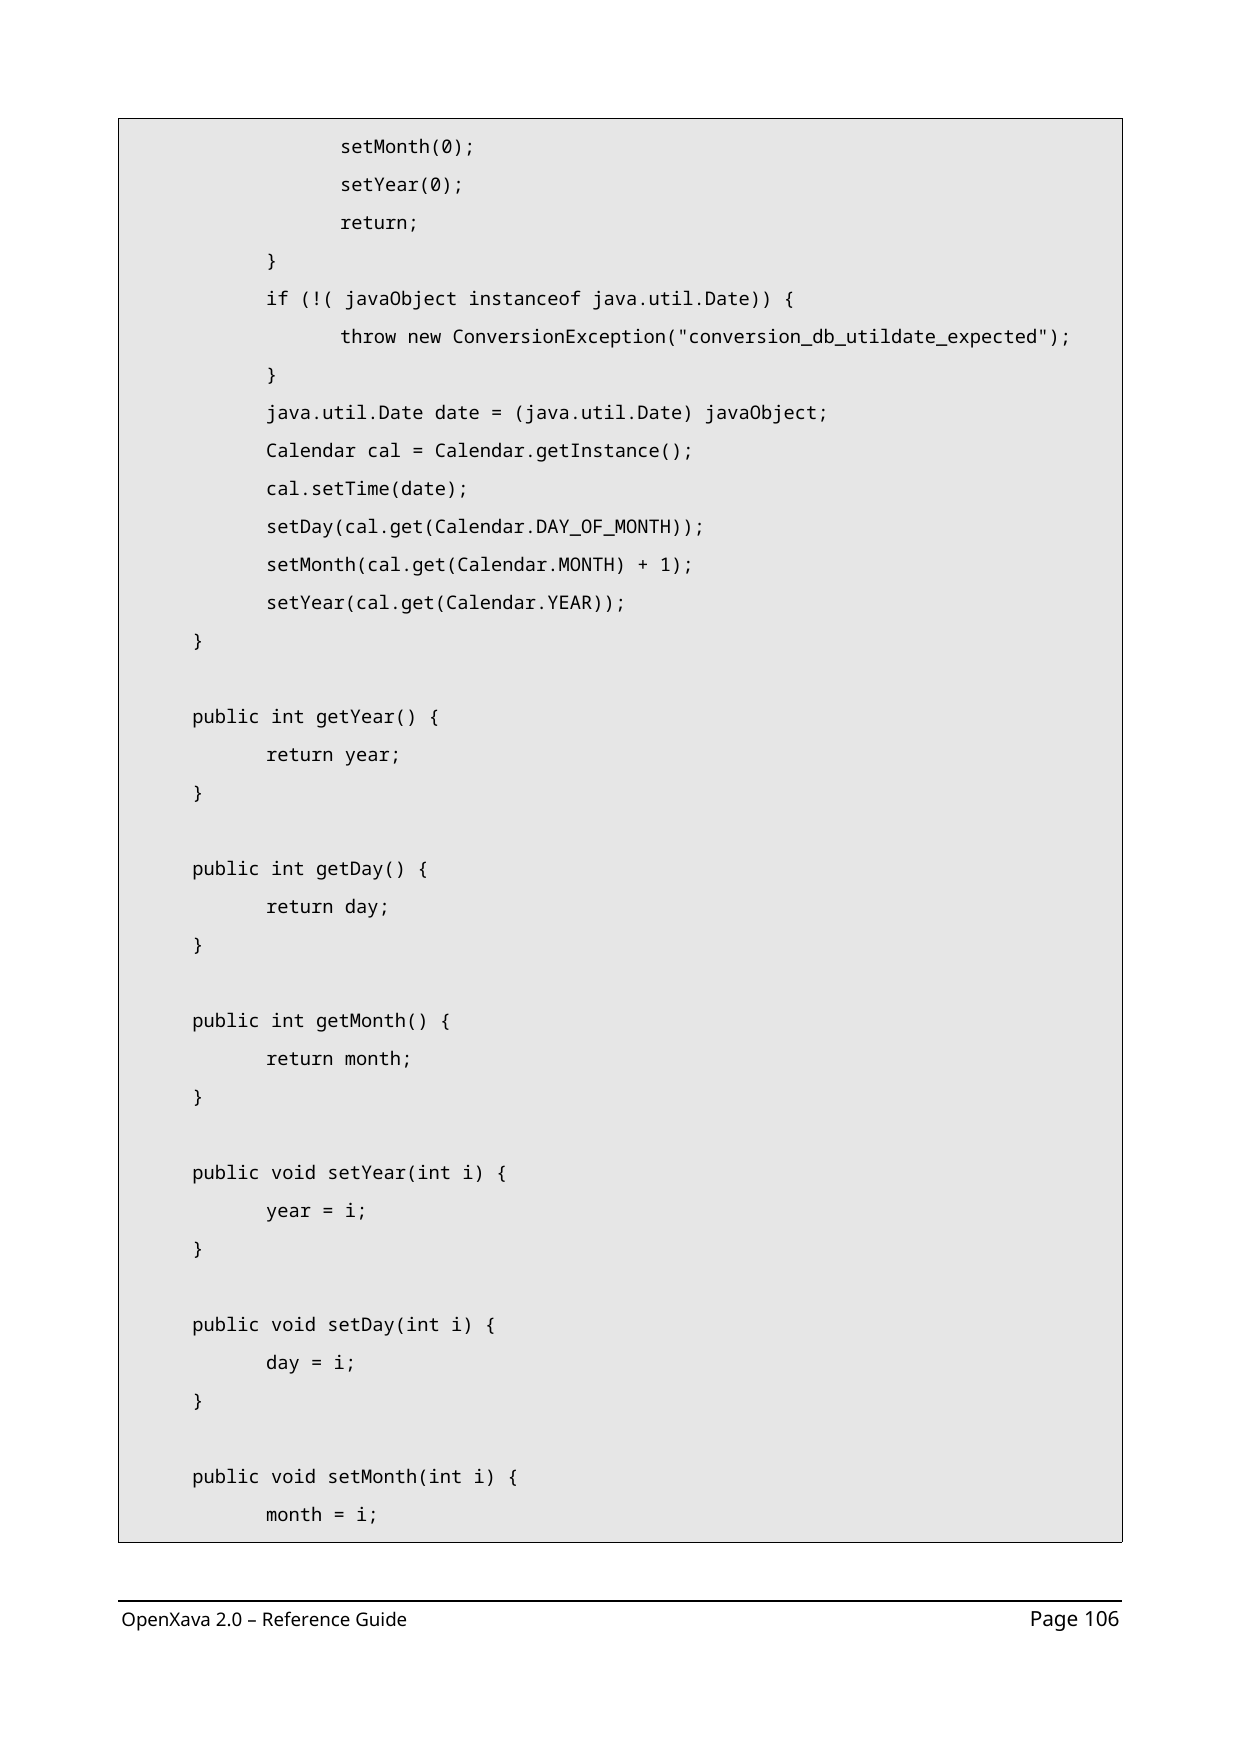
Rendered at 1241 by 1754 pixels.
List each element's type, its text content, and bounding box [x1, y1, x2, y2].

text setMonth(cal.get(Calendar.MONTH) + 1); [119, 536, 1122, 574]
text day = i; [119, 1335, 1122, 1373]
text public void setMonth(int i) { [119, 1449, 1122, 1487]
text } [119, 764, 1122, 802]
text public int getYear() { [119, 688, 1122, 726]
text } [119, 612, 1122, 650]
text return; [119, 194, 1122, 232]
text Calendar cal = Calendar.getInstance(); [119, 422, 1122, 460]
text } [119, 1069, 1122, 1107]
text } [119, 917, 1122, 954]
text public int getMonth() { [119, 993, 1122, 1031]
text return year; [119, 726, 1122, 764]
text return day; [119, 878, 1122, 917]
text cal.setTime(date); [119, 460, 1122, 498]
text return month; [119, 1031, 1122, 1069]
text public void setDay(int i) { [119, 1297, 1122, 1335]
text setDay(cal.get(Calendar.DAY_OF_MONTH)); [119, 498, 1122, 536]
text } [119, 1221, 1122, 1259]
text java.util.Date date = (java.util.Date) javaObject; [119, 384, 1122, 422]
text month = i; [119, 1487, 1122, 1542]
text year = i; [119, 1183, 1122, 1221]
text setYear(cal.get(Calendar.YEAR)); [119, 574, 1122, 612]
text if (!( javaObject instanceof java.util.Date)) { [119, 270, 1122, 308]
text public int getDay() { [119, 841, 1122, 878]
text setYear(0); [119, 156, 1122, 194]
text setMonth(0); [119, 119, 1122, 156]
text } [119, 346, 1122, 384]
text public void setYear(int i) { [119, 1145, 1122, 1183]
text } [119, 232, 1122, 270]
text } [119, 1373, 1122, 1411]
text throw new ConversionException("conversion_db_utildate_expected"); [119, 308, 1122, 346]
